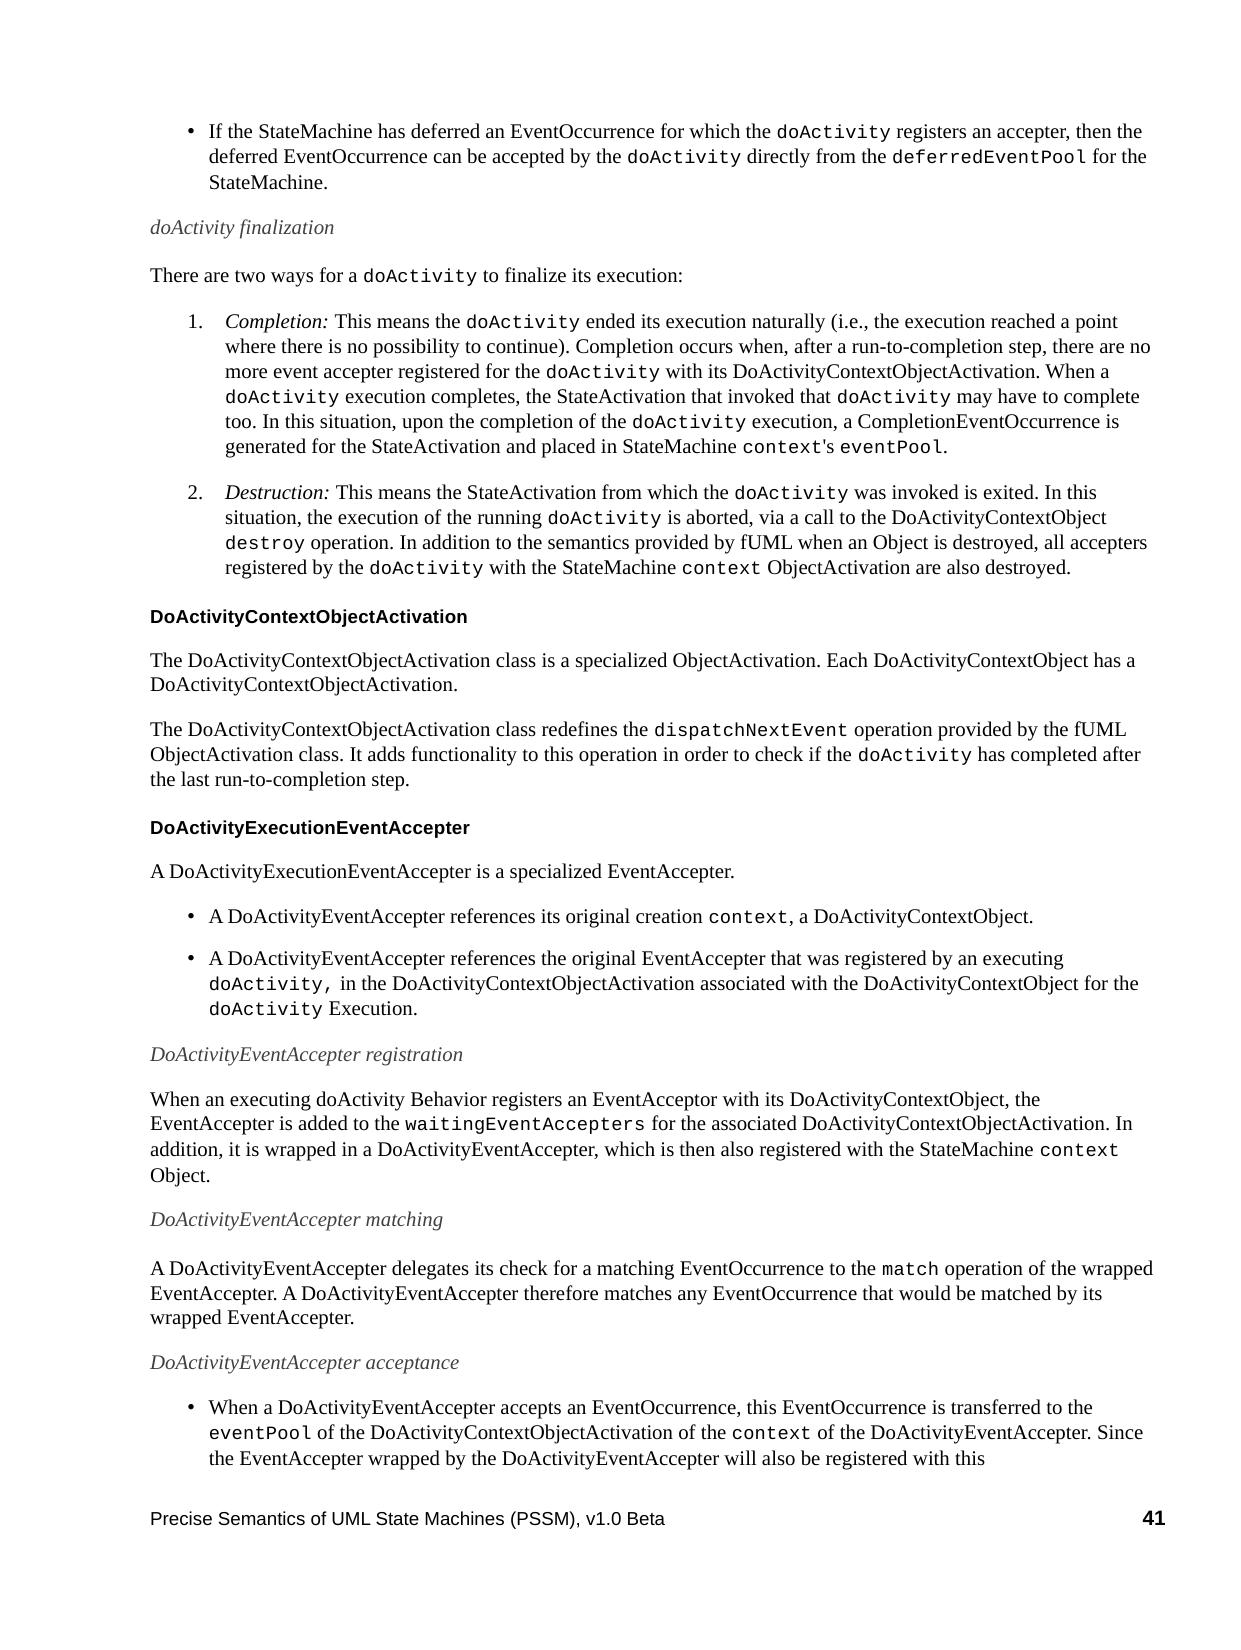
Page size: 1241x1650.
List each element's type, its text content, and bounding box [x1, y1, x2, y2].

subtitle doActivity finalization [150, 214, 1166, 239]
list If the StateMachine has deferred an EventOccurrence for which the doActivity registers an accepter, then the deferred EventOccurrence can be accepted by the doActivity directly from the deferredEventPool for the StateMachine. [187, 118, 1166, 194]
subtitle DoActivityEventAccepter registration [150, 1042, 1166, 1066]
subtitle DoActivityExecutionEventAccepter [150, 816, 1166, 838]
list A DoActivityEventAccepter references the original EventAccepter that was registered by an executing doActivity, in the DoActivityContextObjectActivation associated with the DoActivityContextObject for the doActivity Execution. [187, 946, 1166, 1021]
text A DoActivityExecutionEventAccepter is a specialized EventAccepter. [150, 859, 1166, 883]
list A DoActivityEventAccepter references its original creation context, a DoActivityContextObject. [187, 904, 1166, 929]
text The DoActivityContextObjectActivation class redefines the dispatchNextEvent operation provided by the fUML ObjectActivation class. It adds functionality to this operation in order to check if the doActivity has completed after the last run-to-completion step. [150, 717, 1166, 791]
text A DoActivityEventAccepter delegates its check for a matching EventOccurrence to the match operation of the wrapped EventAccepter. A DoActivityEventAccepter therefore matches any EventOccurrence that would be matched by its wrapped EventAccepter. [150, 1256, 1166, 1329]
subtitle DoActivityEventAccepter matching [150, 1207, 1166, 1231]
list When a DoActivityEventAccepter accepts an EventOccurrence, this EventOccurrence is transferred to the eventPool of the DoActivityContextObjectActivation of the context of the DoActivityEventAccepter. Since the EventAccepter wrapped by the DoActivityEventAccepter will also be registered with this [187, 1394, 1166, 1470]
text There are two ways for a doActivity to finalize its execution: [150, 263, 1166, 288]
subtitle DoActivityContextObjectActivation [150, 605, 1166, 627]
text The DoActivityContextObjectActivation class is a specialized ObjectActivation. Each DoActivityContextObject has a DoActivityContextObjectActivation. [150, 648, 1166, 696]
text When an executing doActivity Behavior registers an EventAcceptor with its DoActivityContextObject, the EventAccepter is added to the waitingEventAccepters for the associated DoActivityContextObjectActivation. In addition, it is wrapped in a DoActivityEventAccepter, which is then also registered with the StateMachine context Object. [150, 1086, 1166, 1187]
subtitle DoActivityEventAccepter acceptance [150, 1350, 1166, 1374]
list Destruction: This means the StateActivation from which the doActivity was invoked is exited. In this situation, the execution of the running doActivity is aborted, via a call to the DoActivityContextObject destroy operation. In addition to the semantics provided by fUML when an Object is destroyed, all accepters registered by the doActivity with the StateMachine context ObjectActivation are also destroyed. [187, 480, 1166, 580]
list Completion: This means the doActivity ended its execution naturally (i.e., the execution reached a point where there is no possibility to continue). Completion occurs when, after a run-to-completion step, there are no more event accepter registered for the doActivity with its DoActivityContextObjectActivation. When a doActivity execution completes, the StateActivation that invoked that doActivity may have to complete too. In this situation, upon the completion of the doActivity execution, a CompletionEventOccurrence is generated for the StateActivation and placed in StateMachine context's eventPool. [187, 309, 1166, 459]
